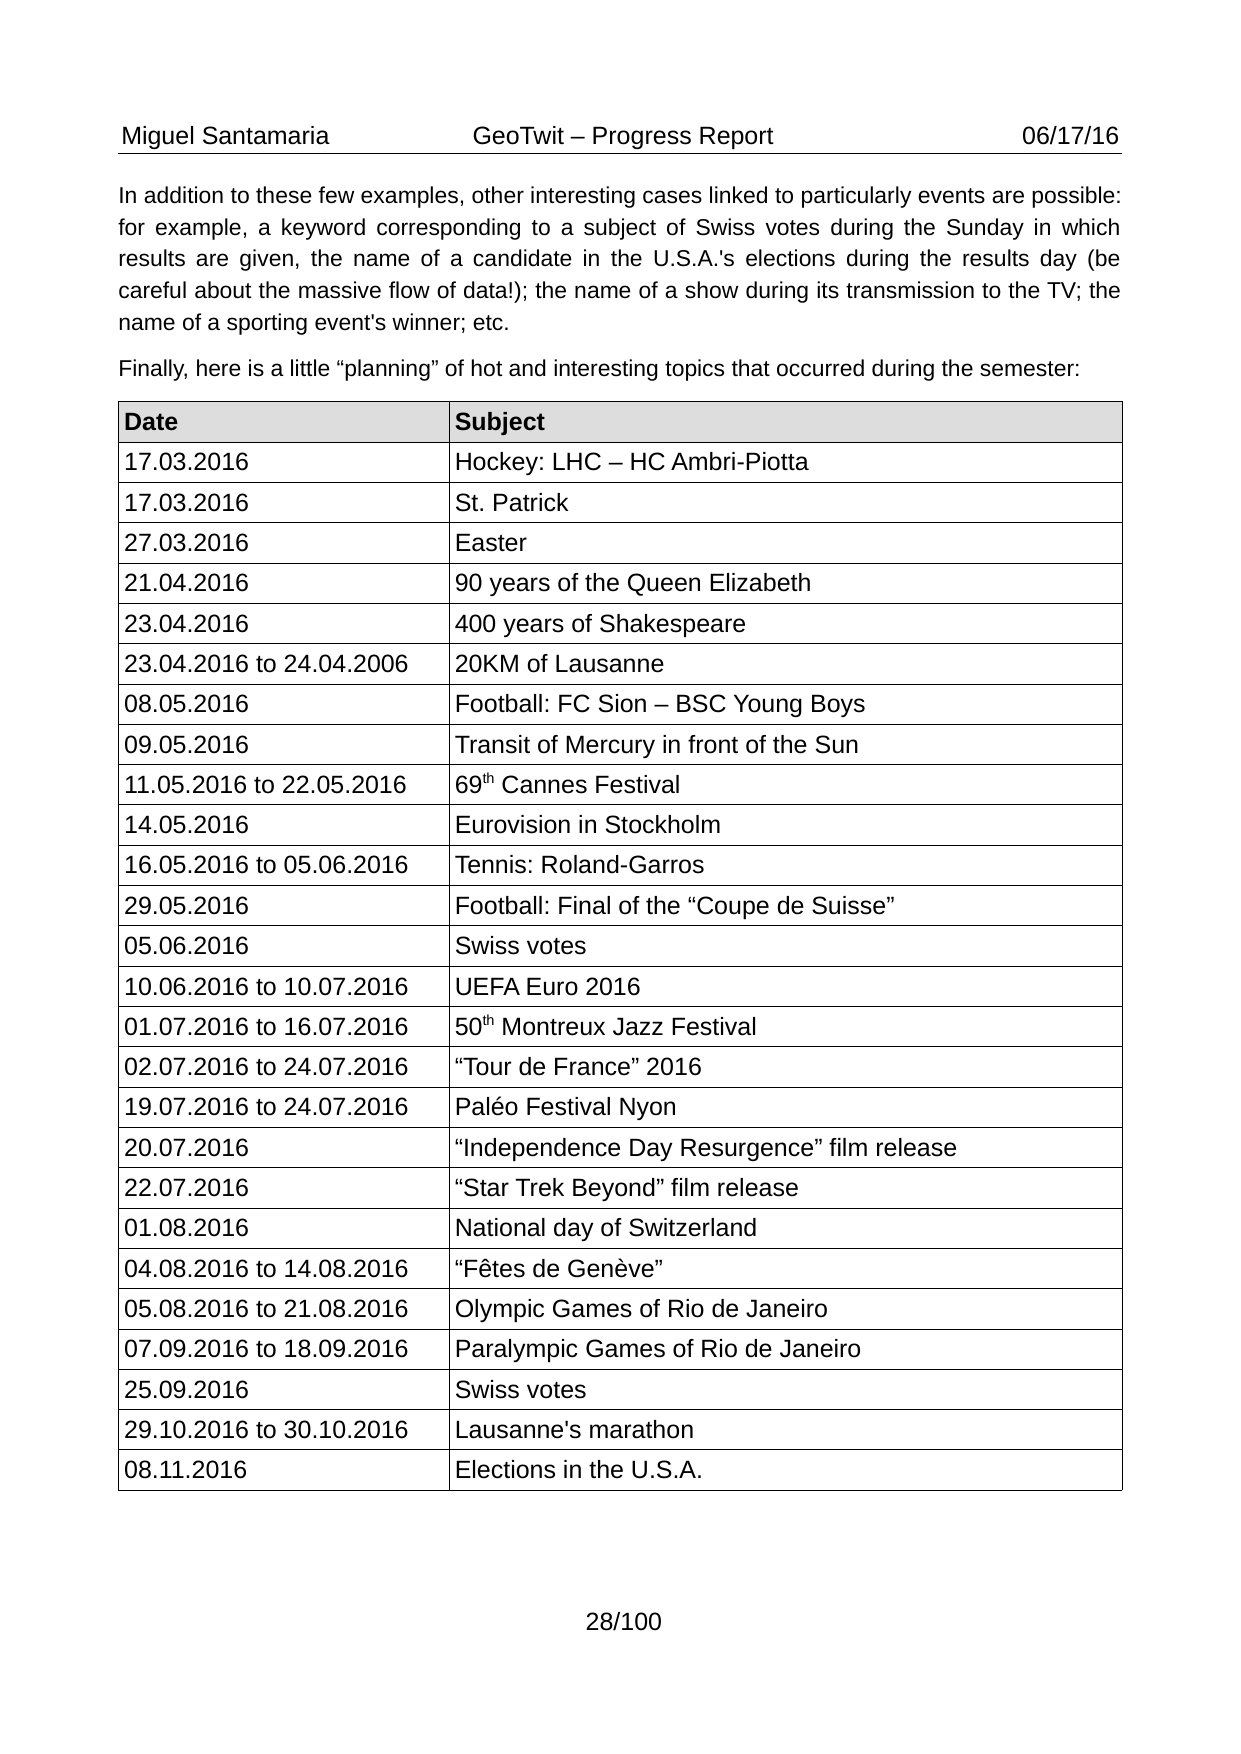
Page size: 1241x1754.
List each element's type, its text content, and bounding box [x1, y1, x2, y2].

table_cell 16.05.2016 to 05.06.2016 [119, 846, 449, 885]
table_cell Transit of Mercury in front of the Sun [450, 725, 1122, 764]
table_cell 29.10.2016 to 30.10.2016 [119, 1410, 449, 1449]
table_cell Football: FC Sion – BSC Young Boys [450, 685, 1122, 724]
table_cell 21.04.2016 [119, 564, 449, 603]
text Finally, here is a little “planning” of hot and interesting topics that occurred during the semester: [118, 355, 1122, 381]
table_cell 27.03.2016 [119, 523, 449, 562]
table_cell Hockey: LHC – HC Ambri-Piotta [450, 443, 1122, 482]
table_cell 10.06.2016 to 10.07.2016 [119, 967, 449, 1006]
table_cell 20KM of Lausanne [450, 644, 1122, 683]
table_cell 04.08.2016 to 14.08.2016 [119, 1249, 449, 1288]
table_cell 08.05.2016 [119, 685, 449, 724]
table_cell Lausanne's marathon [450, 1410, 1122, 1449]
table_cell 25.09.2016 [119, 1370, 449, 1409]
table_cell 400 years of Shakespeare [450, 604, 1122, 643]
table_cell 02.07.2016 to 24.07.2016 [119, 1047, 449, 1087]
table_cell Tennis: Roland-Garros [450, 846, 1122, 885]
table_cell 05.06.2016 [119, 926, 449, 966]
table_cell Swiss votes [450, 1370, 1122, 1409]
table_cell “Star Trek Beyond” film release [450, 1168, 1122, 1207]
table_cell 07.09.2016 to 18.09.2016 [119, 1330, 449, 1369]
table_cell Easter [450, 523, 1122, 562]
text In addition to these few examples, other interesting cases linked to particularly events are possible: for example, a keyword corresponding to a subject of Swiss votes during the Sunday in which results are given, the name of a candidate in the U.S.A.'s elections during the results day (be careful about the massive flow of data!); the name of a show during its transmission to the TV; the name of a sporting event's winner; etc. [118, 182, 1122, 335]
table_cell Swiss votes [450, 926, 1122, 966]
table_cell Eurovision in Stockholm [450, 805, 1122, 845]
table_cell 11.05.2016 to 22.05.2016 [119, 765, 449, 804]
table_cell 08.11.2016 [119, 1450, 449, 1490]
table_cell 09.05.2016 [119, 725, 449, 764]
table_cell 50th Montreux Jazz Festival [450, 1007, 1122, 1046]
table_cell 69th Cannes Festival [450, 765, 1122, 804]
table_cell 01.08.2016 [119, 1209, 449, 1248]
table_cell UEFA Euro 2016 [450, 967, 1122, 1006]
table_cell 20.07.2016 [119, 1128, 449, 1167]
table_cell St. Patrick [450, 483, 1122, 522]
table_cell Paralympic Games of Rio de Janeiro [450, 1330, 1122, 1369]
table_cell 23.04.2016 [119, 604, 449, 643]
table_cell 05.08.2016 to 21.08.2016 [119, 1289, 449, 1328]
table_header Subject [450, 402, 1122, 442]
table_cell Olympic Games of Rio de Janeiro [450, 1289, 1122, 1328]
table_cell “Fêtes de Genève” [450, 1249, 1122, 1288]
table_cell Elections in the U.S.A. [450, 1450, 1122, 1490]
table_cell 23.04.2016 to 24.04.2006 [119, 644, 449, 683]
table_cell National day of Switzerland [450, 1209, 1122, 1248]
table_cell 14.05.2016 [119, 805, 449, 845]
table_cell 19.07.2016 to 24.07.2016 [119, 1088, 449, 1127]
table_cell Paléo Festival Nyon [450, 1088, 1122, 1127]
table_cell 22.07.2016 [119, 1168, 449, 1207]
table_cell Football: Final of the “Coupe de Suisse” [450, 886, 1122, 925]
table_cell 01.07.2016 to 16.07.2016 [119, 1007, 449, 1046]
table_cell 29.05.2016 [119, 886, 449, 925]
table_header Date [119, 402, 449, 442]
table_cell 90 years of the Queen Elizabeth [450, 564, 1122, 603]
table_cell “Tour de France” 2016 [450, 1047, 1122, 1087]
table_cell 17.03.2016 [119, 483, 449, 522]
table_cell “Independence Day Resurgence” film release [450, 1128, 1122, 1167]
table_cell 17.03.2016 [119, 443, 449, 482]
